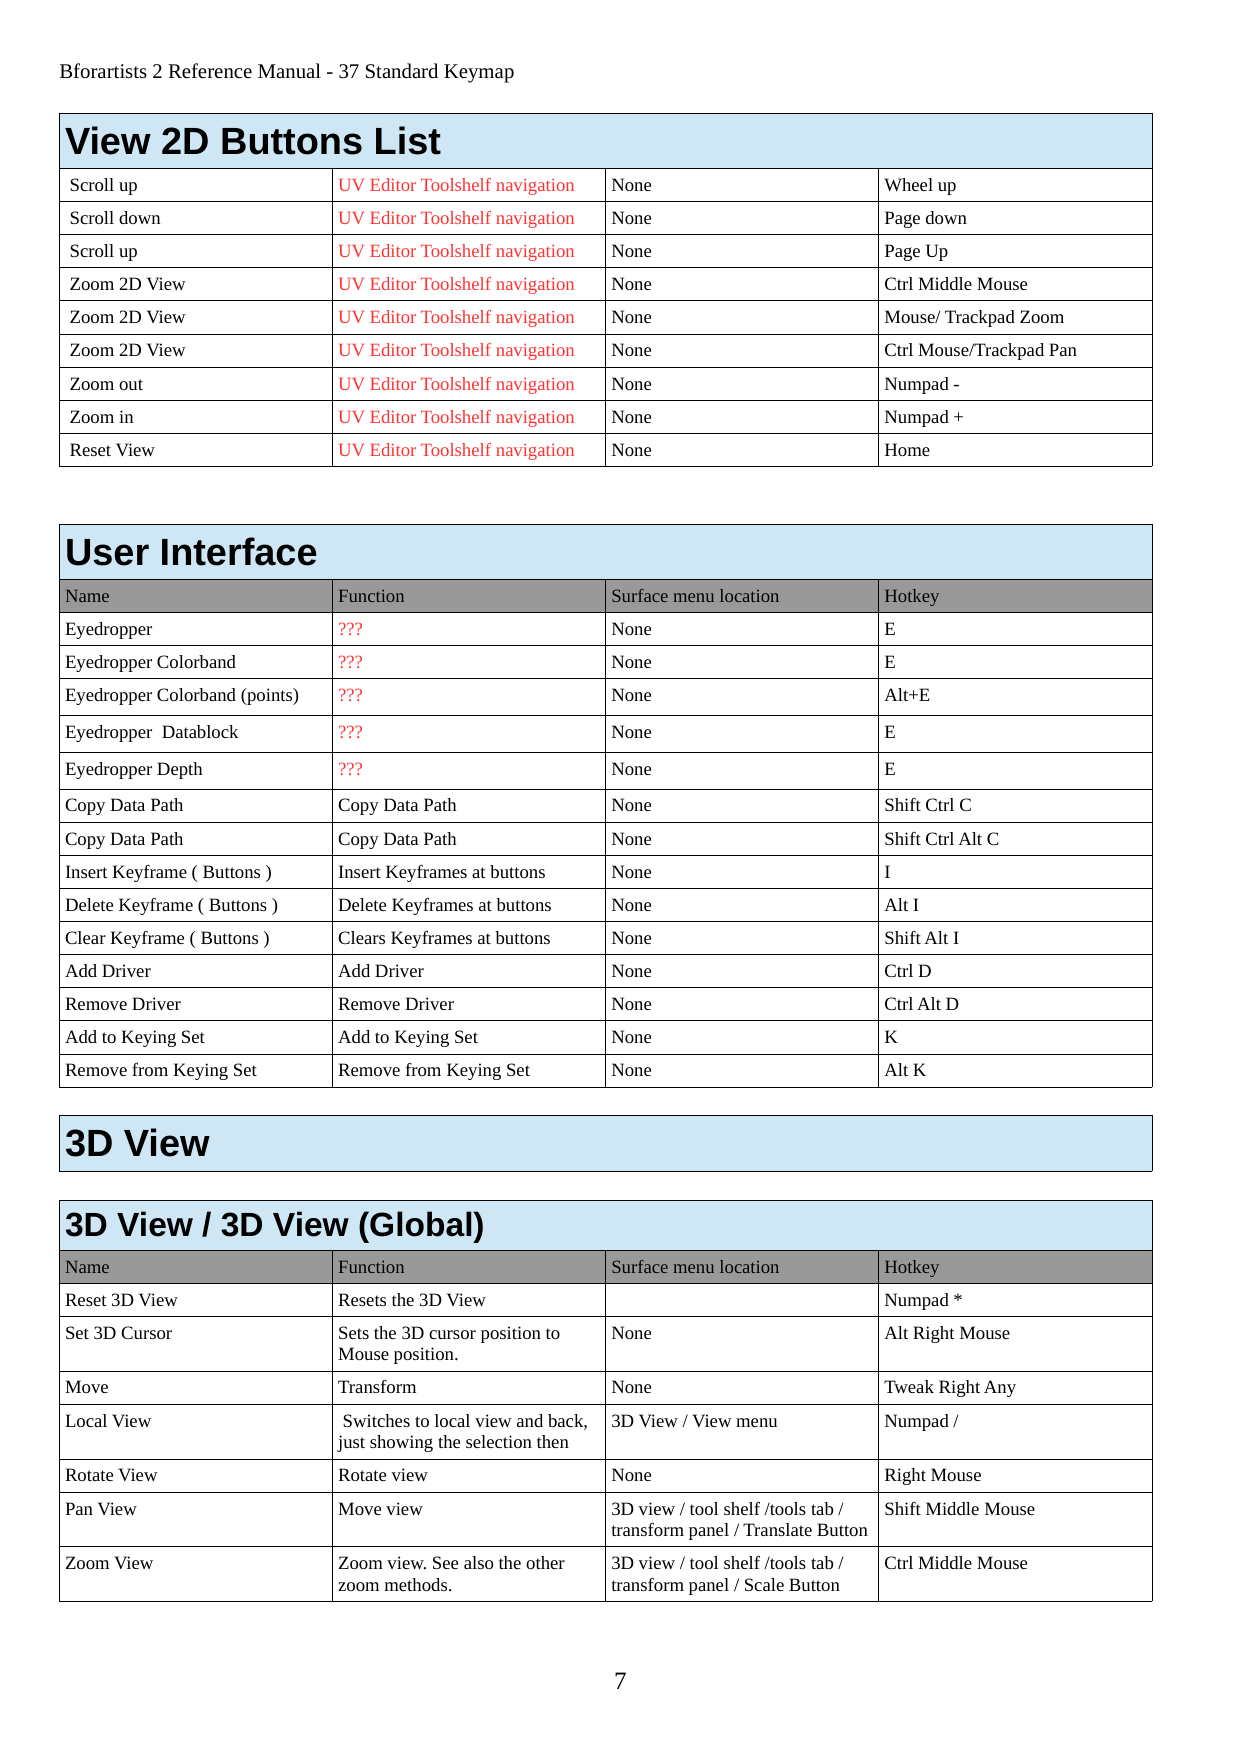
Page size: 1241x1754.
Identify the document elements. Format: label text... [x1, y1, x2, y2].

table_cell None [606, 679, 878, 715]
table_cell E [879, 646, 1152, 678]
table_cell None [606, 716, 878, 752]
table_cell Surface menu location [606, 1251, 878, 1283]
table_cell Zoom 2D View [60, 301, 332, 333]
table_header 3D View [60, 1116, 1152, 1171]
table_cell None [606, 1372, 878, 1404]
table_cell Tweak Right Any [879, 1372, 1152, 1404]
table_cell Name [60, 1251, 332, 1283]
table_cell Shift Alt I [879, 922, 1152, 954]
table_cell Alt I [879, 889, 1152, 921]
table_cell I [879, 856, 1152, 888]
table_cell Rotate View [60, 1460, 332, 1492]
table_cell Add Driver [333, 955, 605, 987]
table_cell None [606, 1460, 878, 1492]
table_cell Clears Keyframes at buttons [333, 922, 605, 954]
table_cell None [606, 268, 878, 300]
table_cell Ctrl Alt D [879, 988, 1152, 1020]
table_cell Eyedropper Datablock [60, 716, 332, 752]
table_cell None [606, 301, 878, 333]
table_cell ??? [333, 613, 605, 645]
table_cell Sets the 3D cursor position to Mouse position. [333, 1317, 605, 1371]
table_cell Right Mouse [879, 1460, 1152, 1492]
table_cell E [879, 716, 1152, 752]
table_cell Name [60, 580, 332, 612]
table_cell None [606, 613, 878, 645]
table_cell Page Up [879, 235, 1152, 267]
table_cell None [606, 922, 878, 954]
table_cell Add Driver [60, 955, 332, 987]
table_cell Function [333, 580, 605, 612]
table_cell Mouse/ Trackpad Zoom [879, 301, 1152, 333]
table_cell Alt K [879, 1055, 1152, 1087]
table_cell Eyedropper [60, 613, 332, 645]
table_cell Zoom View [60, 1547, 332, 1601]
table_header 3D View / 3D View (Global) [60, 1201, 1152, 1250]
table_cell Zoom view. See also the other zoom methods. [333, 1547, 605, 1601]
table_cell Zoom out [60, 368, 332, 400]
table_cell None [606, 646, 878, 678]
table_cell 3D view / tool shelf /tools tab / transform panel / Scale Button [606, 1547, 878, 1601]
table_cell None [606, 856, 878, 888]
table_cell Eyedropper Colorband [60, 646, 332, 678]
table_cell None [606, 169, 878, 201]
table_cell None [606, 988, 878, 1020]
table_cell Numpad * [879, 1284, 1152, 1316]
table_cell Eyedropper Depth [60, 753, 332, 788]
table_cell Transform [333, 1372, 605, 1404]
table_cell Switches to local view and back, just showing the selection then [333, 1405, 605, 1458]
table_cell 3D View / View menu [606, 1405, 878, 1458]
table_cell Reset 3D View [60, 1284, 332, 1316]
table_cell Shift Middle Mouse [879, 1493, 1152, 1546]
table_cell ??? [333, 753, 605, 788]
table_cell Resets the 3D View [333, 1284, 605, 1316]
table_cell None [606, 1317, 878, 1371]
table_cell Copy Data Path [333, 823, 605, 855]
table_cell None [606, 753, 878, 788]
table_cell Function [333, 1251, 605, 1283]
table_cell Clear Keyframe ( Buttons ) [60, 922, 332, 954]
table_cell Numpad - [879, 368, 1152, 400]
table_cell UV Editor Toolshelf navigation [333, 235, 605, 267]
table_cell Alt Right Mouse [879, 1317, 1152, 1371]
table_cell None [606, 790, 878, 822]
table_cell Shift Ctrl Alt C [879, 823, 1152, 855]
table_cell UV Editor Toolshelf navigation [333, 368, 605, 400]
table_cell Ctrl Middle Mouse [879, 1547, 1152, 1601]
table_cell None [606, 434, 878, 466]
table_cell Numpad / [879, 1405, 1152, 1458]
table_cell None [606, 1021, 878, 1053]
table_cell E [879, 753, 1152, 788]
table_cell Scroll up [60, 235, 332, 267]
table_cell Ctrl Mouse/Trackpad Pan [879, 335, 1152, 367]
table_cell Insert Keyframe ( Buttons ) [60, 856, 332, 888]
table_cell K [879, 1021, 1152, 1053]
table_cell [606, 1284, 878, 1316]
table_cell Copy Data Path [60, 790, 332, 822]
table_cell Insert Keyframes at buttons [333, 856, 605, 888]
table_cell Surface menu location [606, 580, 878, 612]
table_cell E [879, 613, 1152, 645]
table_cell ??? [333, 646, 605, 678]
table_cell Move [60, 1372, 332, 1404]
table_cell UV Editor Toolshelf navigation [333, 434, 605, 466]
table_header View 2D Buttons List [60, 114, 1152, 168]
table_cell None [606, 889, 878, 921]
table_cell Remove Driver [60, 988, 332, 1020]
table_cell Move view [333, 1493, 605, 1546]
table_cell Reset View [60, 434, 332, 466]
table_cell Page down [879, 202, 1152, 234]
table_cell Shift Ctrl C [879, 790, 1152, 822]
table_cell UV Editor Toolshelf navigation [333, 202, 605, 234]
table_cell Copy Data Path [60, 823, 332, 855]
table_cell UV Editor Toolshelf navigation [333, 169, 605, 201]
table_cell Eyedropper Colorband (points) [60, 679, 332, 715]
table_cell None [606, 1055, 878, 1087]
table_cell Zoom 2D View [60, 335, 332, 367]
table_cell Wheel up [879, 169, 1152, 201]
table_cell ??? [333, 679, 605, 715]
table_cell UV Editor Toolshelf navigation [333, 301, 605, 333]
table_cell UV Editor Toolshelf navigation [333, 268, 605, 300]
table_cell Pan View [60, 1493, 332, 1546]
table_cell Rotate view [333, 1460, 605, 1492]
table_cell None [606, 368, 878, 400]
table_cell Add to Keying Set [60, 1021, 332, 1053]
table_cell 3D view / tool shelf /tools tab / transform panel / Translate Button [606, 1493, 878, 1546]
table_cell ??? [333, 716, 605, 752]
table_cell None [606, 335, 878, 367]
table_cell UV Editor Toolshelf navigation [333, 401, 605, 433]
table_cell Local View [60, 1405, 332, 1458]
table_cell Remove Driver [333, 988, 605, 1020]
table_cell None [606, 401, 878, 433]
table_cell Zoom in [60, 401, 332, 433]
table_header User Interface [60, 525, 1152, 579]
table_cell Add to Keying Set [333, 1021, 605, 1053]
table_cell Delete Keyframe ( Buttons ) [60, 889, 332, 921]
table_cell Scroll up [60, 169, 332, 201]
table_cell Alt+E [879, 679, 1152, 715]
table_cell None [606, 202, 878, 234]
table_cell Scroll down [60, 202, 332, 234]
table_cell Copy Data Path [333, 790, 605, 822]
table_cell Delete Keyframes at buttons [333, 889, 605, 921]
table_cell Hotkey [879, 1251, 1152, 1283]
table_cell Numpad + [879, 401, 1152, 433]
table_cell Home [879, 434, 1152, 466]
table_cell Hotkey [879, 580, 1152, 612]
table_cell Ctrl Middle Mouse [879, 268, 1152, 300]
table_cell Ctrl D [879, 955, 1152, 987]
table_cell None [606, 823, 878, 855]
table_cell UV Editor Toolshelf navigation [333, 335, 605, 367]
table_cell Remove from Keying Set [333, 1055, 605, 1087]
table_cell None [606, 235, 878, 267]
table_cell Remove from Keying Set [60, 1055, 332, 1087]
table_cell Set 3D Cursor [60, 1317, 332, 1371]
table_cell Zoom 2D View [60, 268, 332, 300]
table_cell None [606, 955, 878, 987]
